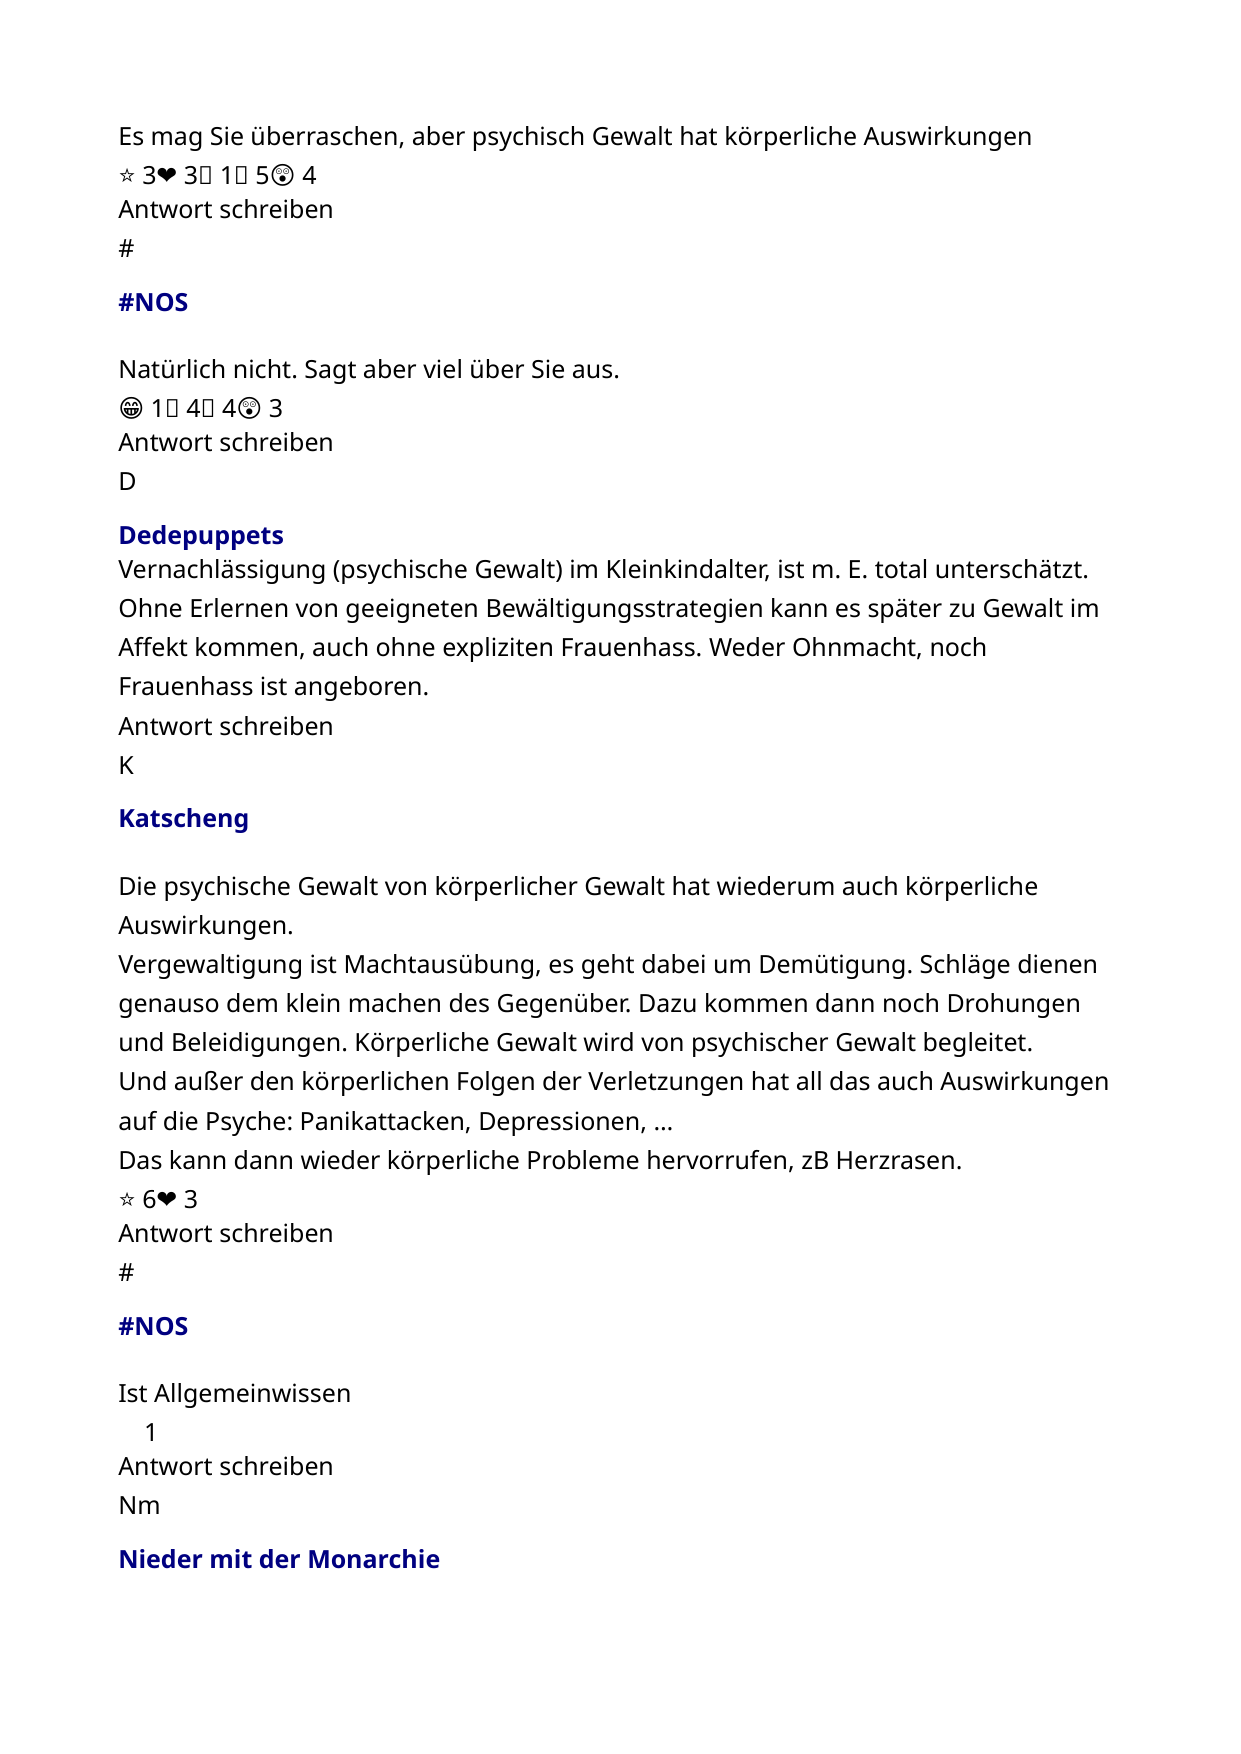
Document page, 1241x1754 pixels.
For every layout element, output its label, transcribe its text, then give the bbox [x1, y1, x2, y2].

text # [118, 1255, 1122, 1289]
text Vergewaltigung ist Machtausübung, es geht dabei um Demütigung. Schläge dienen genauso dem klein machen des Gegenüber. Dazu kommen dann noch Drohungen und Beleidigungen. Körperliche Gewalt wird von psychischer Gewalt begleitet. [118, 947, 1122, 1059]
subtitle Nieder mit der Monarchie [118, 1542, 1122, 1576]
text 😁 1🙁 4🤨 4😲 3 [118, 391, 1122, 424]
subtitle Dedepuppets [118, 517, 1122, 552]
subtitle #NOS [118, 1308, 1122, 1343]
text Ist Allgemeinwissen [118, 1376, 1122, 1410]
text ⭐️ 3❤️ 3🙁 1🤨 5😲 4 [118, 157, 1122, 191]
text Nm [118, 1488, 1122, 1522]
text Antwort schreiben [118, 1216, 1122, 1250]
text Und außer den körperlichen Folgen der Verletzungen hat all das auch Auswirkungen auf die Psyche: Panikattacken, Depressionen, … [118, 1064, 1122, 1137]
text Antwort schreiben [118, 191, 1122, 225]
text Natürlich nicht. Sagt aber viel über Sie aus. [118, 351, 1122, 385]
text Antwort schreiben [118, 708, 1122, 742]
subtitle #NOS [118, 284, 1122, 318]
text ⭐️ 6❤️ 3 [118, 1182, 1122, 1216]
text D [118, 464, 1122, 498]
text 🤨 1 [118, 1415, 1122, 1449]
text Das kann dann wieder körperliche Probleme hervorrufen, zB Herzrasen. [118, 1142, 1122, 1176]
text K [118, 747, 1122, 781]
text Es mag Sie überraschen, aber psychisch Gewalt hat körperliche Auswirkungen [118, 118, 1122, 152]
subtitle Katscheng [118, 801, 1122, 835]
text Die psychische Gewalt von körperlicher Gewalt hat wiederum auch körperliche Auswirkungen. [118, 868, 1122, 941]
text # [118, 231, 1122, 264]
text Antwort schreiben [118, 1449, 1122, 1483]
text Antwort schreiben [118, 424, 1122, 459]
text Vernachlässigung (psychische Gewalt) im Kleinkindalter, ist m. E. total unterschätzt. Ohne Erlernen von geeigneten Bewältigungsstrategien kann es später zu Gewalt im Affekt kommen, auch ohne expliziten Frauenhass. Weder Ohnmacht, noch Frauenhass ist angeboren. [118, 552, 1122, 703]
